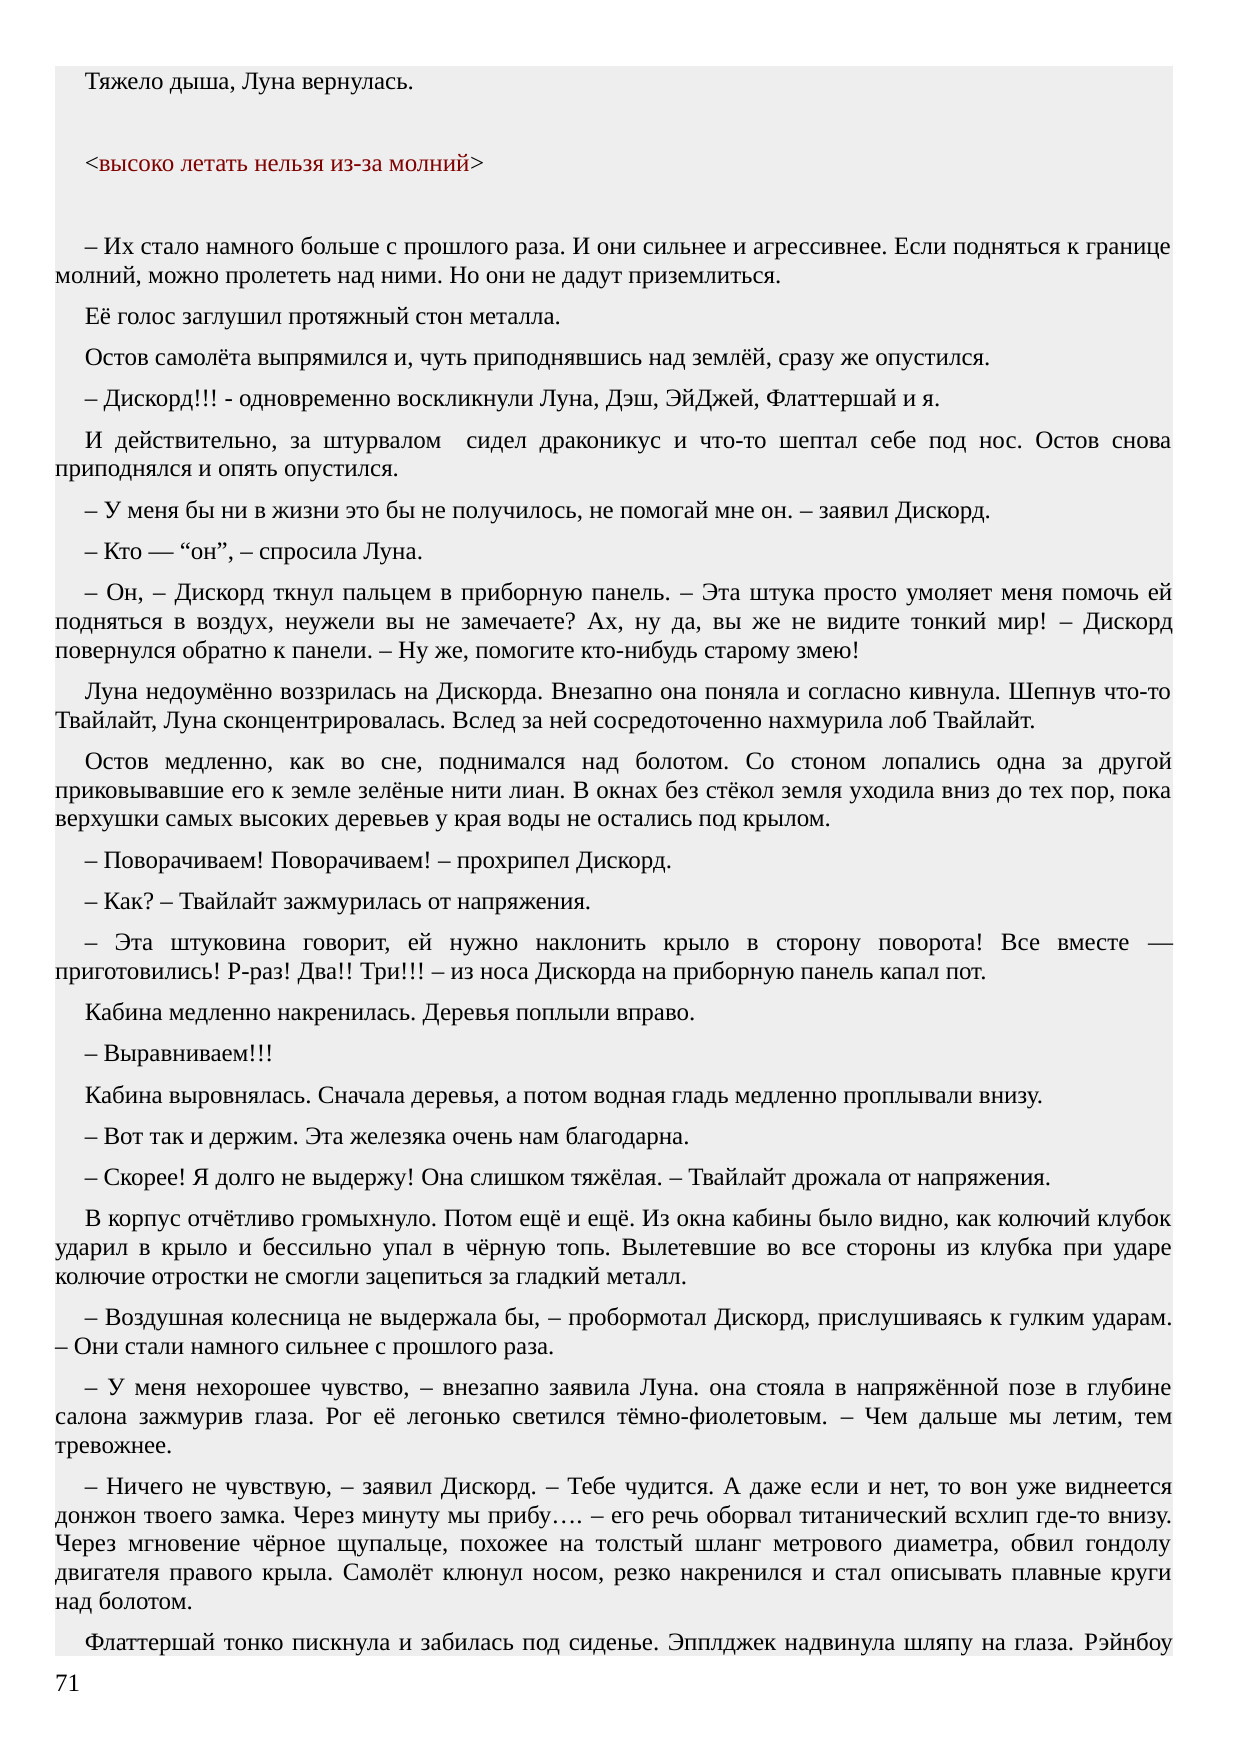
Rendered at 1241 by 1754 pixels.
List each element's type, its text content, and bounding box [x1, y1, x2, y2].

text – Ничего не чувствую, – заявил Дискорд. – Тебе чудится. А даже если и нет, то вон уже виднеется донжон твоего замка. Через минуту мы прибу…. – его речь оборвал титанический всхлип где-то внизу. Через мгновение чёрное щупальце, похожее на толстый шланг метрового диаметра, обвил гондолу двигателя правого крыла. Самолёт клюнул носом, резко накренился и стал описывать плавные круги над болотом. [55, 1471, 1173, 1615]
text – Дискорд!!! - одновременно воскликнули Луна, Дэш, ЭйДжей, Флаттершай и я. [55, 383, 1173, 412]
text – Как? – Твайлайт зажмурилась от напряжения. [55, 886, 1173, 915]
text <высоко летать нельзя из-за молний> [55, 148, 1173, 177]
text – Поворачиваем! Поворачиваем! – прохрипел Дискорд. [55, 845, 1173, 873]
text В корпус отчётливо громыхнуло. Потом ещё и ещё. Из окна кабины было видно, как колючий клубок ударил в крыло и бессильно упал в чёрную топь. Вылетевшие во все стороны из клубка при ударе колючие отростки не смогли зацепиться за гладкий металл. [55, 1203, 1173, 1290]
text Кабина выровнялась. Сначала деревья, а потом водная гладь медленно проплывали внизу. [55, 1080, 1173, 1108]
text Остов самолёта выпрямился и, чуть приподнявшись над землёй, сразу же опустился. [55, 342, 1173, 371]
text Кабина медленно накренилась. Деревья поплыли вправо. [55, 997, 1173, 1026]
text Флаттершай тонко пискнула и забилась под сиденье. Эпплджек надвинула шляпу на глаза. Рэйнбоу [55, 1627, 1173, 1656]
text – Вот так и держим. Эта железяка очень нам благодарна. [55, 1121, 1173, 1150]
text – Скорее! Я долго не выдержу! Она слишком тяжёлая. – Твайлайт дрожала от напряжения. [55, 1162, 1173, 1191]
text – Воздушная колесница не выдержала бы, – пробормотал Дискорд, прислушиваясь к гулким ударам. – Они стали намного сильнее с прошлого раза. [55, 1302, 1173, 1360]
text – Эта штуковина говорит, ей нужно наклонить крыло в сторону поворота! Все вместе — приготовились! Р-раз! Два!! Три!!! – из носа Дискорда на приборную панель капал пот. [55, 927, 1173, 985]
text Луна недоумённо воззрилась на Дискорда. Внезапно она поняла и согласно кивнула. Шепнув что-то Твайлайт, Луна сконцентрировалась. Вслед за ней сосредоточенно нахмурила лоб Твайлайт. [55, 676, 1173, 733]
text Её голос заглушил протяжный стон металла. [55, 301, 1173, 330]
text – Их стало намного больше с прошлого раза. И они сильнее и агрессивнее. Если подняться к границе молний, можно пролететь над ними. Но они не дадут приземлиться. [55, 231, 1173, 288]
text Остов медленно, как во сне, поднимался над болотом. Со стоном лопались одна за другой приковывавшие его к земле зелёные нити лиан. В окнах без стёкол земля уходила вниз до тех пор, пока верхушки самых высоких деревьев у края воды не остались под крылом. [55, 746, 1173, 832]
text – Выравниваем!!! [55, 1038, 1173, 1067]
text – Кто — “он”, – спросила Луна. [55, 536, 1173, 565]
text Тяжело дыша, Луна вернулась. [55, 66, 1173, 95]
text – У меня нехорошее чувство, – внезапно заявила Луна. она стояла в напряжённой позе в глубине салона зажмурив глаза. Рог её легонько светился тёмно-фиолетовым. – Чем дальше мы летим, тем тревожнее. [55, 1372, 1173, 1458]
text И действительно, за штурвалом сидел драконикус и что-то шептал себе под нос. Остов снова приподнялся и опять опустился. [55, 425, 1173, 482]
text – Он, – Дискорд ткнул пальцем в приборную панель. – Эта штука просто умоляет меня помочь ей подняться в воздух, неужели вы не замечаете? Ах, ну да, вы же не видите тонкий мир! – Дискорд повернулся обратно к панели. – Ну же, помогите кто-нибудь старому змею! [55, 577, 1173, 663]
text – У меня бы ни в жизни это бы не получилось, не помогай мне он. – заявил Дискорд. [55, 495, 1173, 523]
